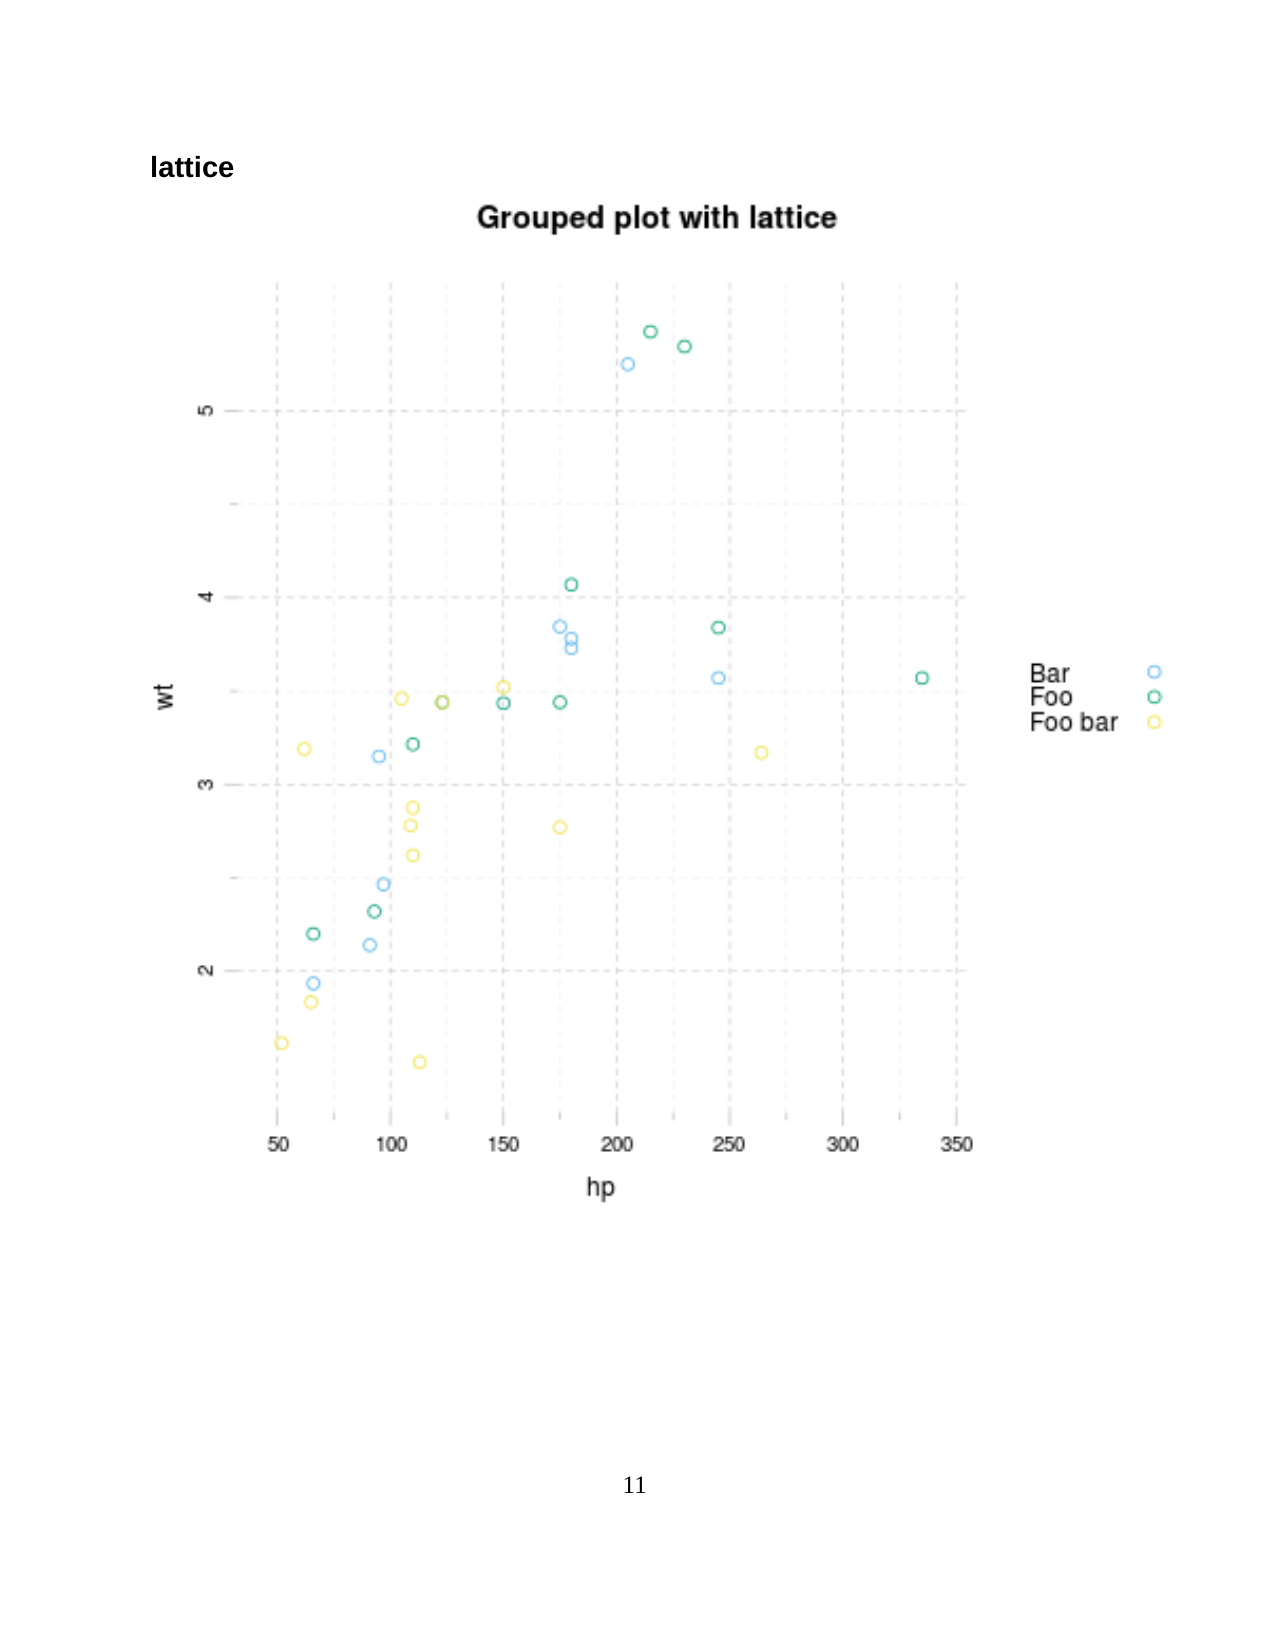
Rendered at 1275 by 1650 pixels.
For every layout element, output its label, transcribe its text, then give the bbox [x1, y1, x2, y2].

subtitle lattice [150, 150, 1125, 183]
picture [150, 196, 1163, 1209]
